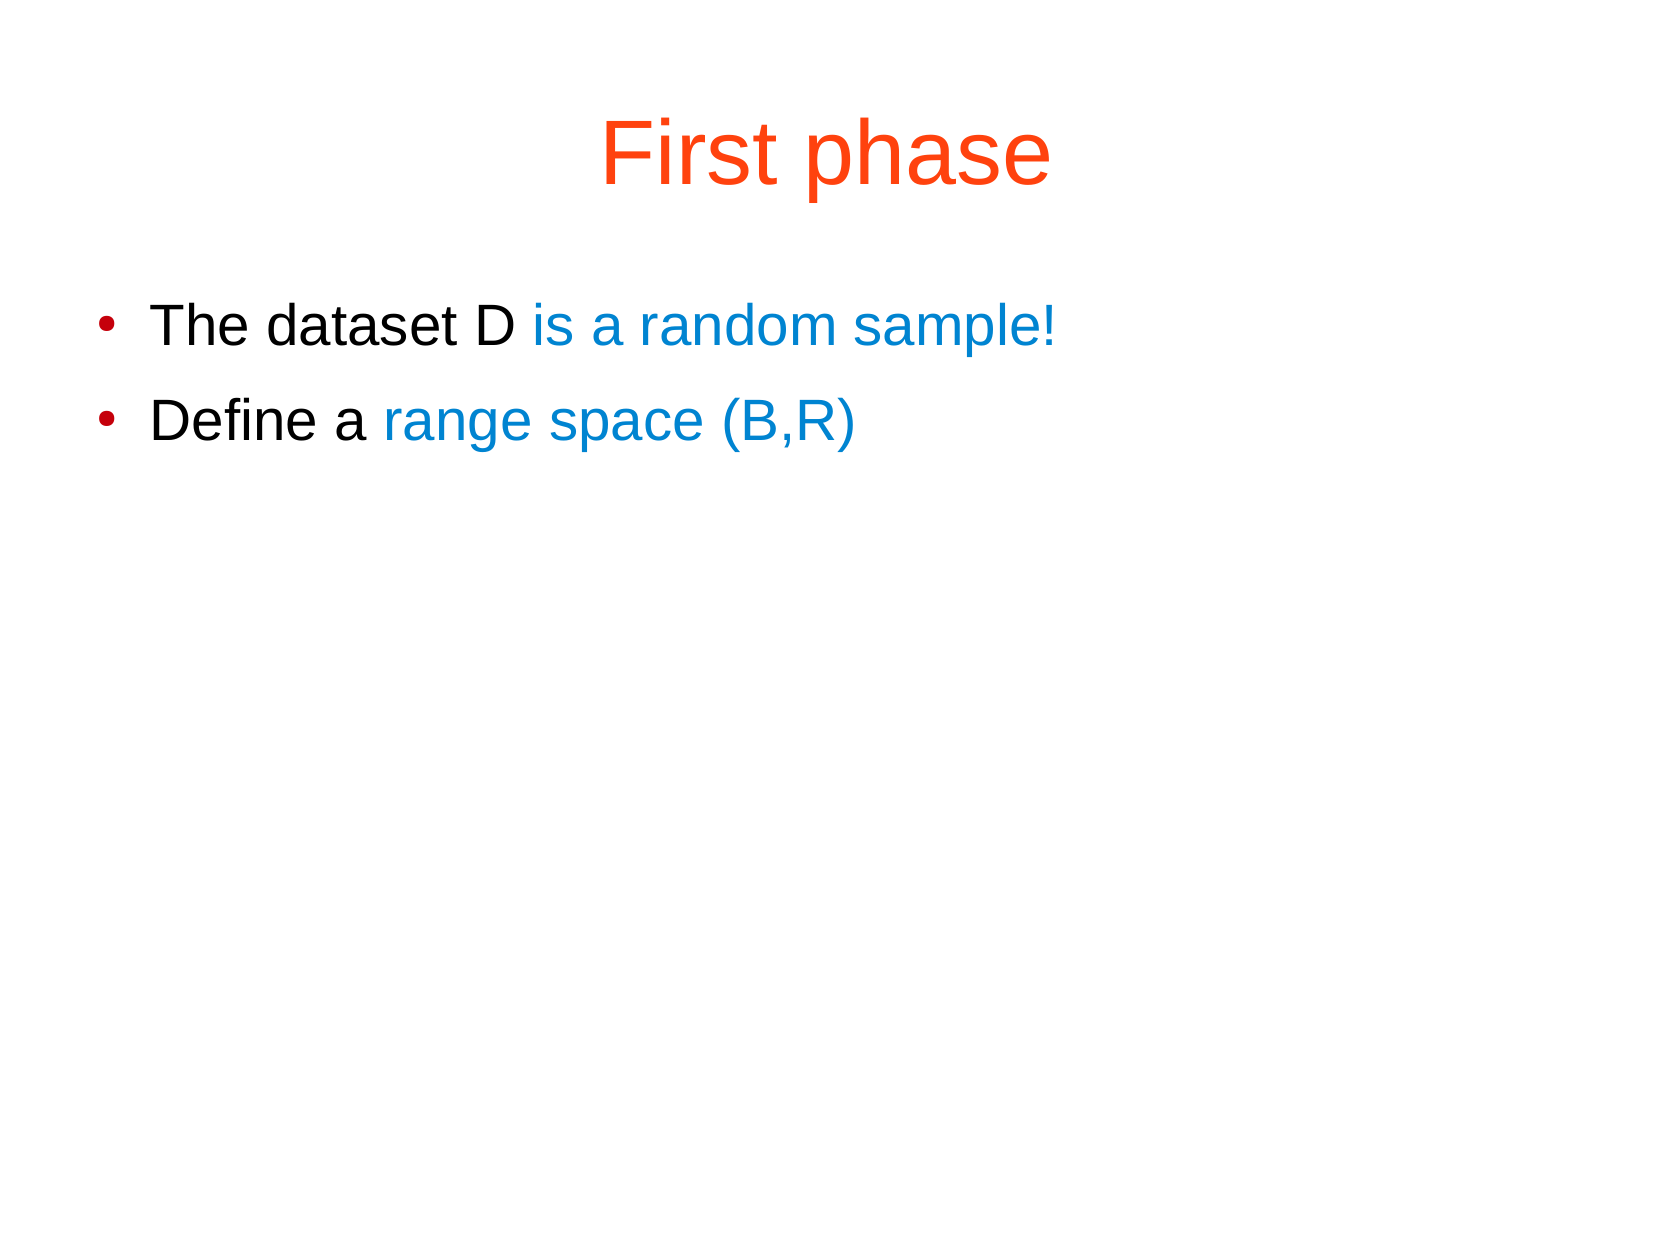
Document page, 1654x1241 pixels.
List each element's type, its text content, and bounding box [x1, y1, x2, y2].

title First phase [82, 49, 1571, 257]
list The dataset D is a random sample! Define a range space (B,R) [78, 292, 1534, 1203]
